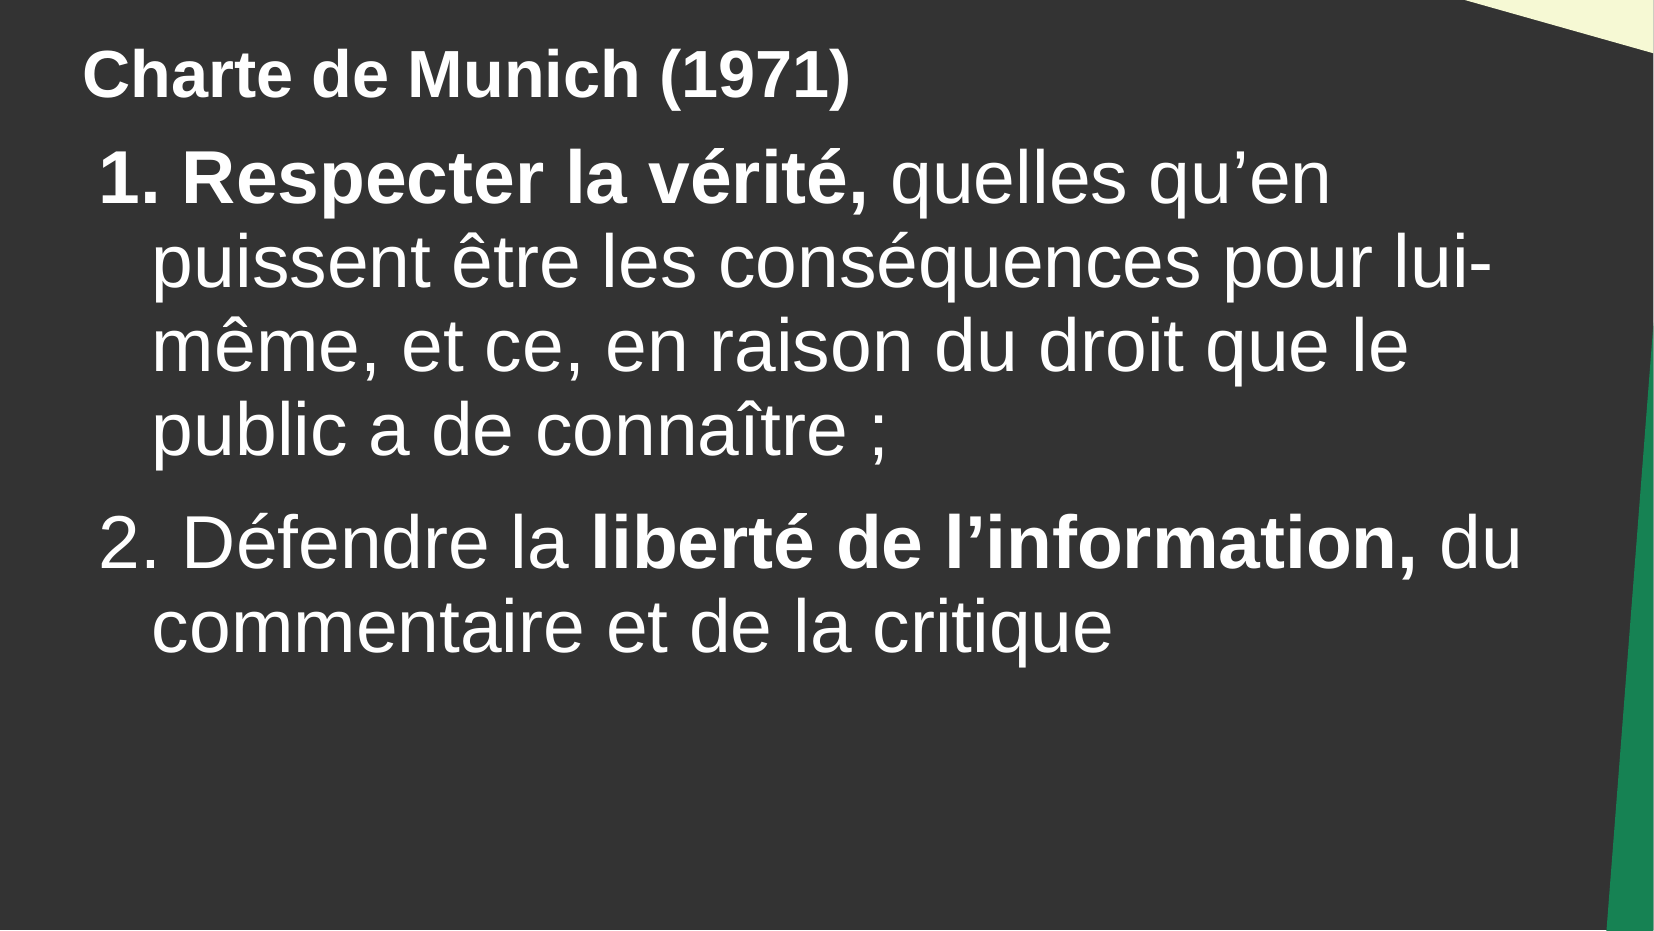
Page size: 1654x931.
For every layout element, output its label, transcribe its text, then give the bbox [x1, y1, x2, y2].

text_box [1464, 0, 1654, 54]
list Respecter la vérité, quelles qu’en puissent être les conséquences pour lui-même, et ce, en raison du droit que le public a de connaître ; Défendre la liberté de l’information, du commentaire et de la critique [80, 135, 1560, 762]
text_box [1606, 316, 1654, 931]
title Charte de Munich (1971) [82, 37, 1571, 122]
